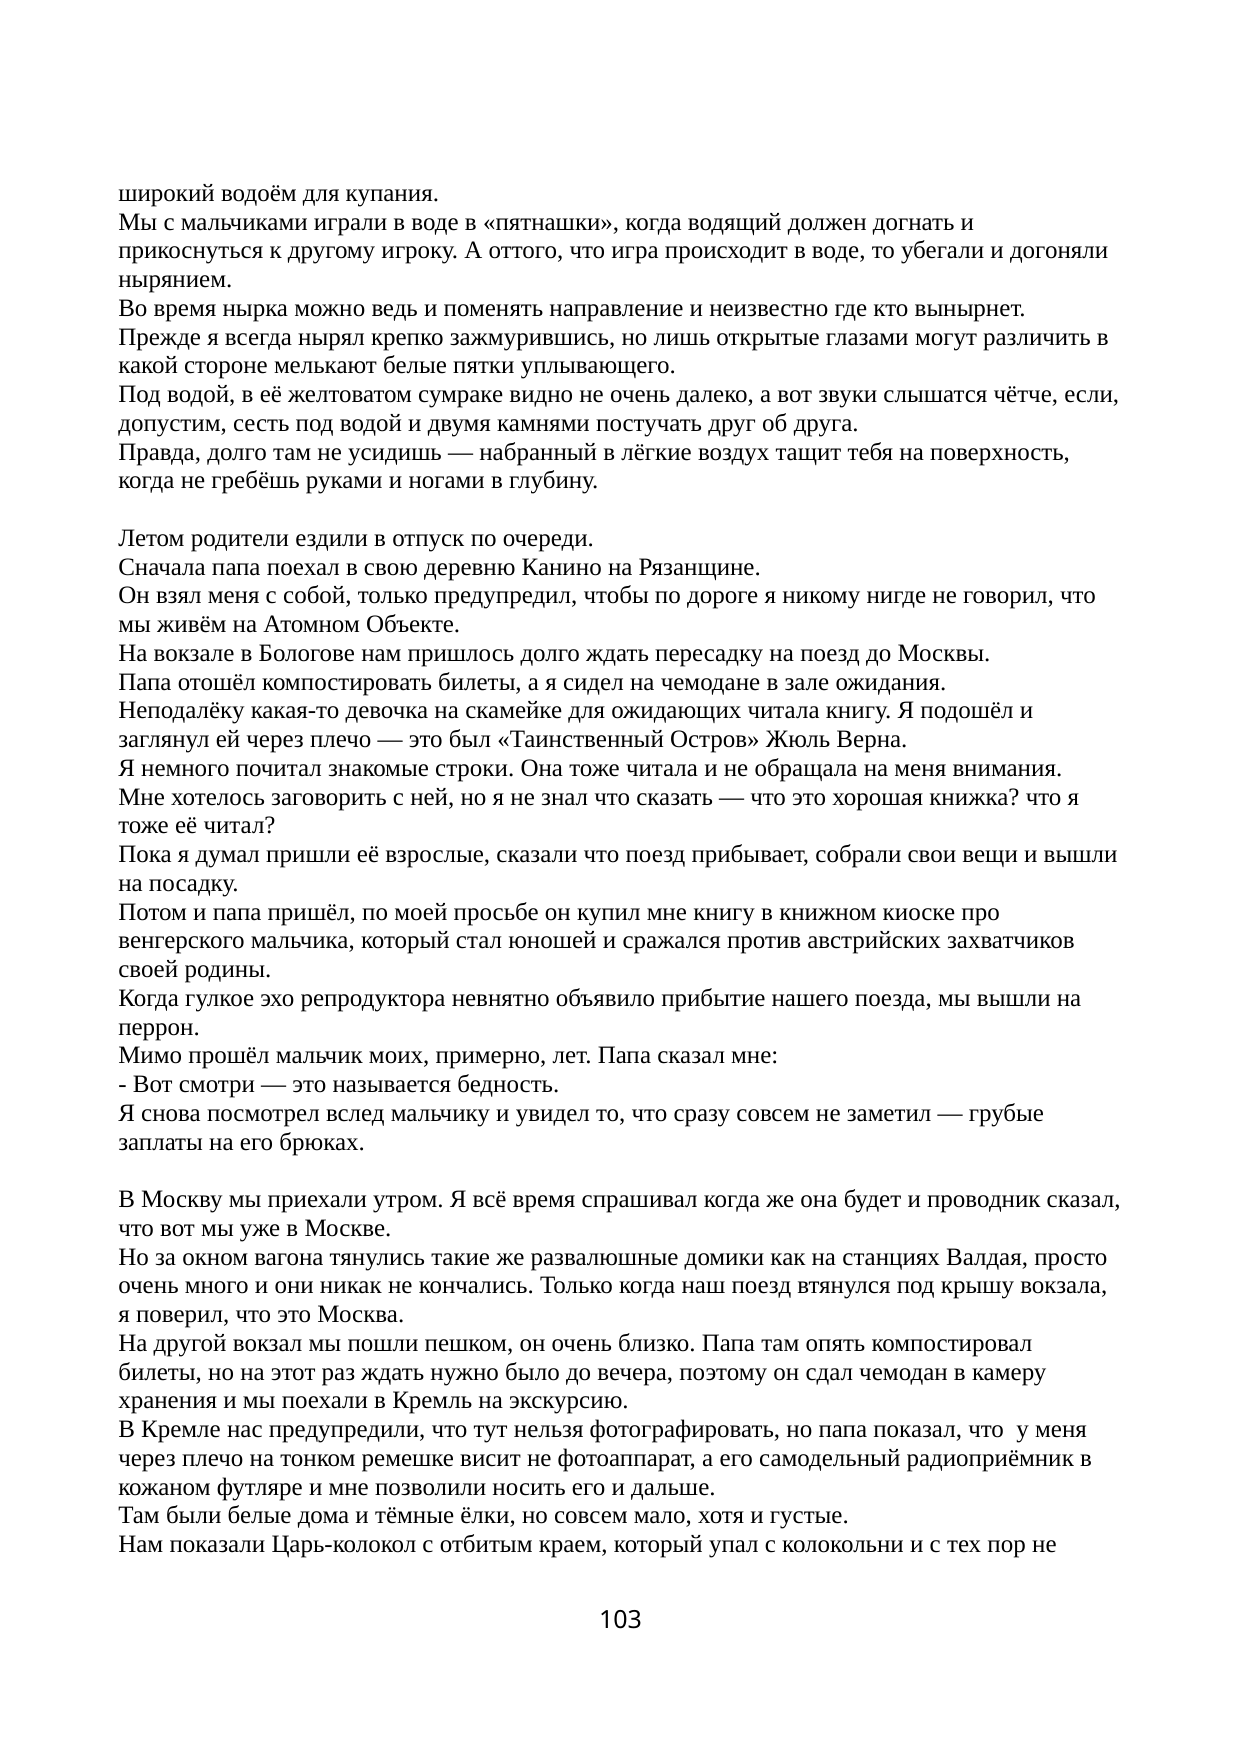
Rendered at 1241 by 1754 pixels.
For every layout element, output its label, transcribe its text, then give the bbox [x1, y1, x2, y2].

text Но за окном вагона тянулись такие же развалюшные домики как на станциях Валдая, просто очень много и они никак не кончались. Только когда наш поезд втянулся под крышу вокзала, я поверил, что это Москва. [118, 1242, 1122, 1328]
text Мне хотелось заговорить с ней, но я не знал что сказать — что это хорошая книжка? что я тоже её читал? [118, 782, 1122, 839]
text Нам показали Царь-колокол с отбитым краем, который упал с колокольни и с тех пор не [118, 1529, 1122, 1558]
text Сначала папа поехал в свою деревню Канино на Рязанщине. [118, 552, 1122, 581]
text Когда гулкое эхо репродуктора невнятно объявило прибытие нашего поезда, мы вышли на перрон. [118, 983, 1122, 1041]
text Прежде я всегда нырял крепко зажмурившись, но лишь открытые глазами могут различить в какой стороне мелькают белые пятки уплывающего. [118, 322, 1122, 379]
text На другой вокзал мы пошли пешком, он очень близко. Папа там опять компостировал билеты, но на этот раз ждать нужно было до вечера, поэтому он сдал чемодан в камеру хранения и мы поехали в Кремль на экскурсию. [118, 1328, 1122, 1414]
text Я снова посмотрел вслед мальчику и увидел то, что сразу совсем не заметил — грубые заплаты на его брюках. [118, 1098, 1122, 1156]
text Мы с мальчиками играли в воде в «пятнашки», когда водящий должен догнать и прикоснуться к другому игроку. А оттого, что игра происходит в воде, то убегали и догоняли нырянием. [118, 207, 1122, 293]
text Папа отошёл компостировать билеты, а я сидел на чемодане в зале ожидания. [118, 667, 1122, 696]
text Неподалёку какая-то девочка на скамейке для ожидающих читала книгу. Я подошёл и заглянул ей через плечо — это был «Таинственный Остров» Жюль Верна. [118, 696, 1122, 753]
text широкий водоём для купания. [118, 178, 1122, 207]
text Потом и папа пришёл, по моей просьбе он купил мне книгу в книжном киоске про венгерского мальчика, который стал юношей и сражался против австрийских захватчиков своей родины. [118, 897, 1122, 983]
text Правда, долго там не усидишь — набранный в лёгкие воздух тащит тебя на поверхность, когда не гребёшь руками и ногами в глубину. [118, 437, 1122, 494]
text Он взял меня с собой, только предупредил, чтобы по дороге я никому нигде не говорил, что мы живём на Атомном Объекте. [118, 581, 1122, 638]
text - Вот смотри — это называется бедность. [118, 1069, 1122, 1098]
text Там были белые дома и тёмные ёлки, но совсем мало, хотя и густые. [118, 1501, 1122, 1529]
text В Москву мы приехали утром. Я всё время спрашивал когда же она будет и проводник сказал, что вот мы уже в Москве. [118, 1184, 1122, 1242]
text Пока я думал пришли её взрослые, сказали что поезд прибывает, собрали свои вещи и вышли на посадку. [118, 839, 1122, 897]
text Летом родители ездили в отпуск по очереди. [118, 523, 1122, 552]
text Под водой, в её желтоватом сумраке видно не очень далеко, а вот звуки слышатся чётче, если, допустим, сесть под водой и двумя камнями постучать друг об друга. [118, 379, 1122, 437]
text Мимо прошёл мальчик моих, примерно, лет. Папа сказал мне: [118, 1041, 1122, 1069]
text Я немного почитал знакомые строки. Она тоже читала и не обращала на меня внимания. [118, 753, 1122, 782]
text На вокзале в Бологове нам пришлось долго ждать пересадку на поезд до Москвы. [118, 638, 1122, 667]
text Во время нырка можно ведь и поменять направление и неизвестно где кто вынырнет. [118, 293, 1122, 322]
text В Кремле нас предупредили, что тут нельзя фотографировать, но папа показал, что у меня через плечо на тонком ремешке висит не фотоаппарат, а его самодельный радиоприёмник в кожаном футляре и мне позволили носить его и дальше. [118, 1414, 1122, 1501]
